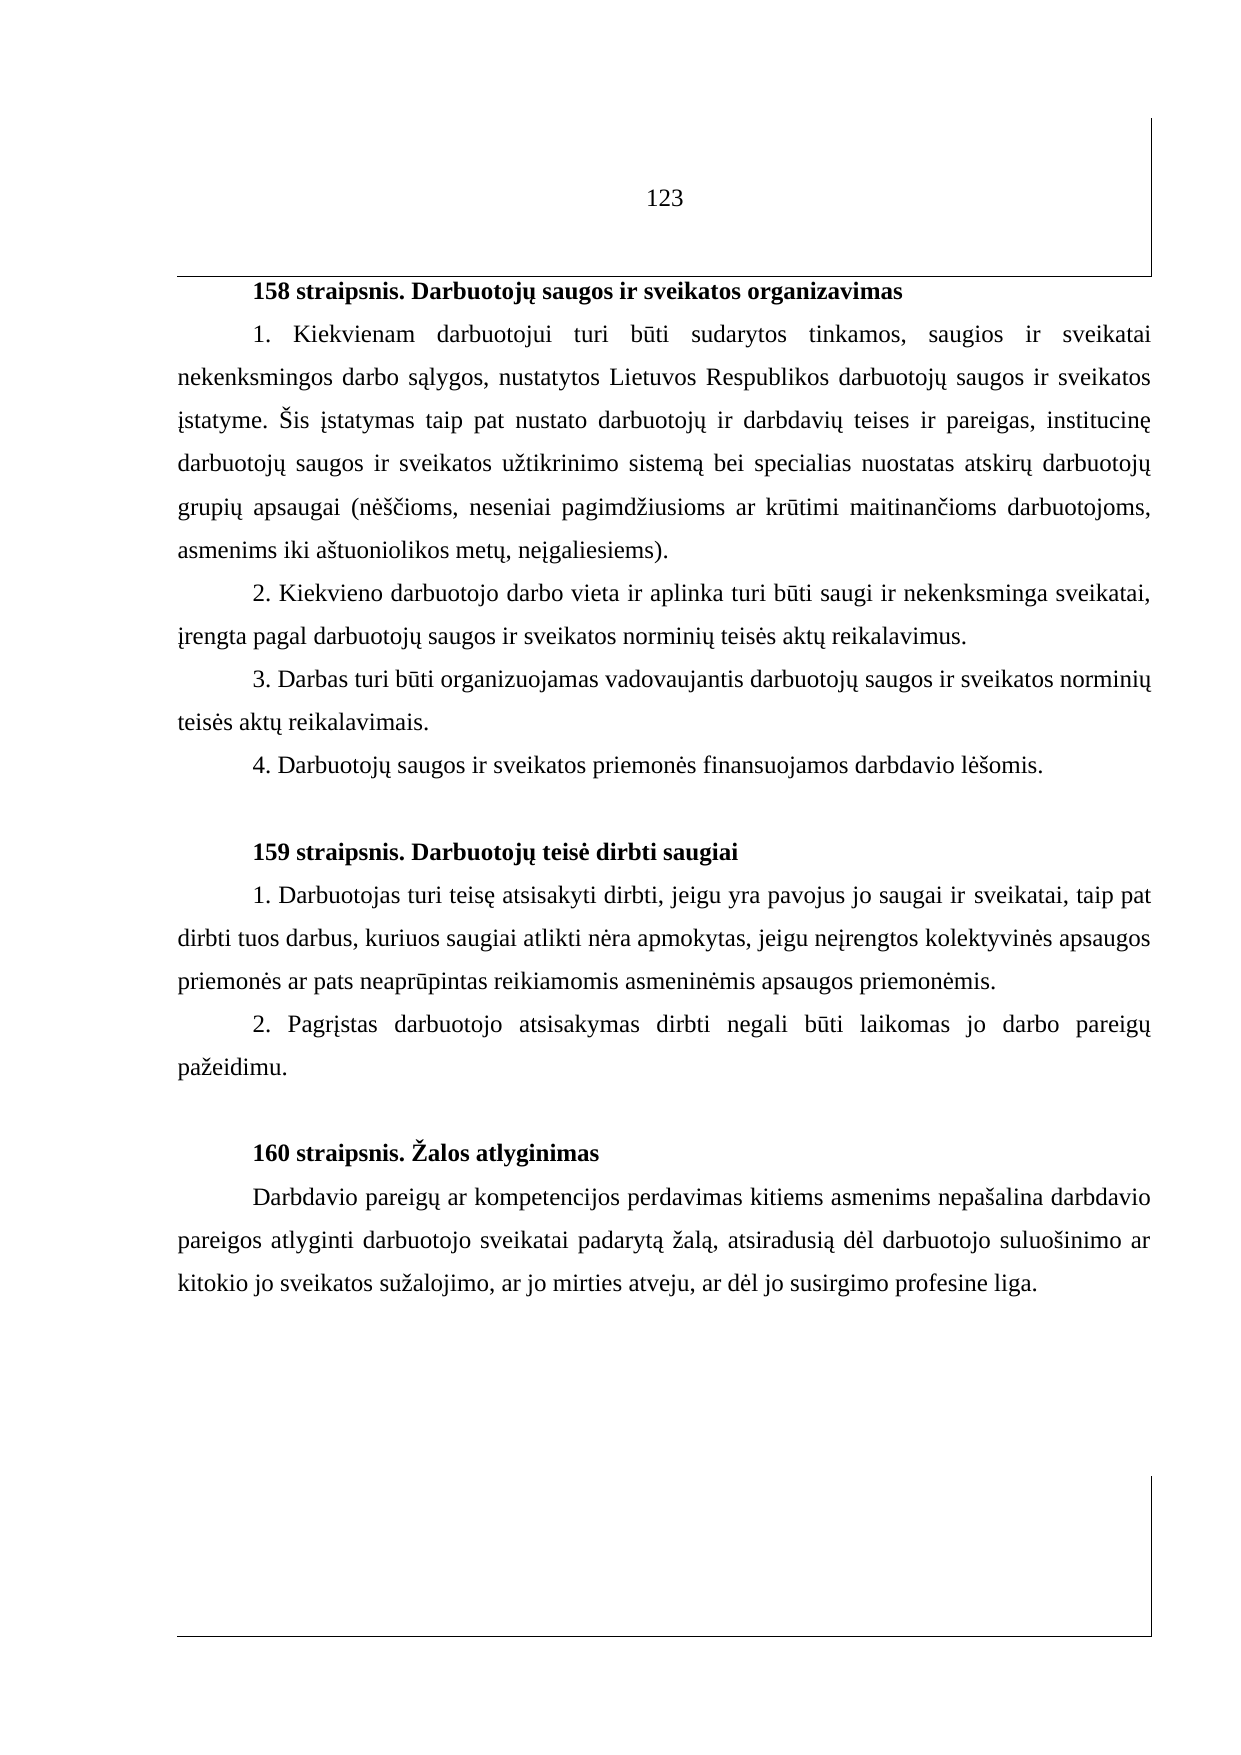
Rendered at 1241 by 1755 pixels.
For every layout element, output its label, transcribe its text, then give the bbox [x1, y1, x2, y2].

subtitle 159 straipsnis. Darbuotojų teisė dirbti saugiai [177, 837, 1152, 865]
text 1. Kiekvienam darbuotojui turi būti sudarytos tinkamos, saugios ir sveikatai nekenksmingos darbo sąlygos, nustatytos Lietuvos Respublikos darbuotojų saugos ir sveikatos įstatyme. Šis įstatymas taip pat nustato darbuotojų ir darbdavių teises ir pareigas, institucinę darbuotojų saugos ir sveikatos užtikrinimo sistemą bei specialias nuostatas atskirų darbuotojų grupių apsaugai (nėščioms, neseniai pagimdžiusioms ar krūtimi maitinančioms darbuotojoms, asmenims iki aštuoniolikos metų, neįgaliesiems). [177, 319, 1152, 563]
subtitle 158 straipsnis. Darbuotojų saugos ir sveikatos organizavimas [177, 276, 1152, 305]
text 2. Pagrįstas darbuotojo atsisakymas dirbti negali būti laikomas jo darbo pareigų pažeidimu. [177, 1009, 1152, 1081]
text Darbdavio pareigų ar kompetencijos perdavimas kitiems asmenims nepašalina darbdavio pareigos atlyginti darbuotojo sveikatai padarytą žalą, atsiradusią dėl darbuotojo suluošinimo ar kitokio jo sveikatos sužalojimo, ar jo mirties atveju, ar dėl jo susirgimo profesine liga. [177, 1182, 1152, 1297]
text 1. Darbuotojas turi teisę atsisakyti dirbti, jeigu yra pavojus jo saugai ir sveikatai, taip pat dirbti tuos darbus, kuriuos saugiai atlikti nėra apmokytas, jeigu neįrengtos kolektyvinės apsaugos priemonės ar pats neaprūpintas reikiamomis asmeninėmis apsaugos priemonėmis. [177, 880, 1152, 995]
text 3. Darbas turi būti organizuojamas vadovaujantis darbuotojų saugos ir sveikatos norminių teisės aktų reikalavimais. [177, 664, 1152, 736]
text 4. Darbuotojų saugos ir sveikatos priemonės finansuojamos darbdavio lėšomis. [177, 750, 1152, 779]
text 2. Kiekvieno darbuotojo darbo vieta ir aplinka turi būti saugi ir nekenksminga sveikatai, įrengta pagal darbuotojų saugos ir sveikatos norminių teisės aktų reikalavimus. [177, 578, 1152, 650]
subtitle 160 straipsnis. Žalos atlyginimas [177, 1138, 1152, 1167]
